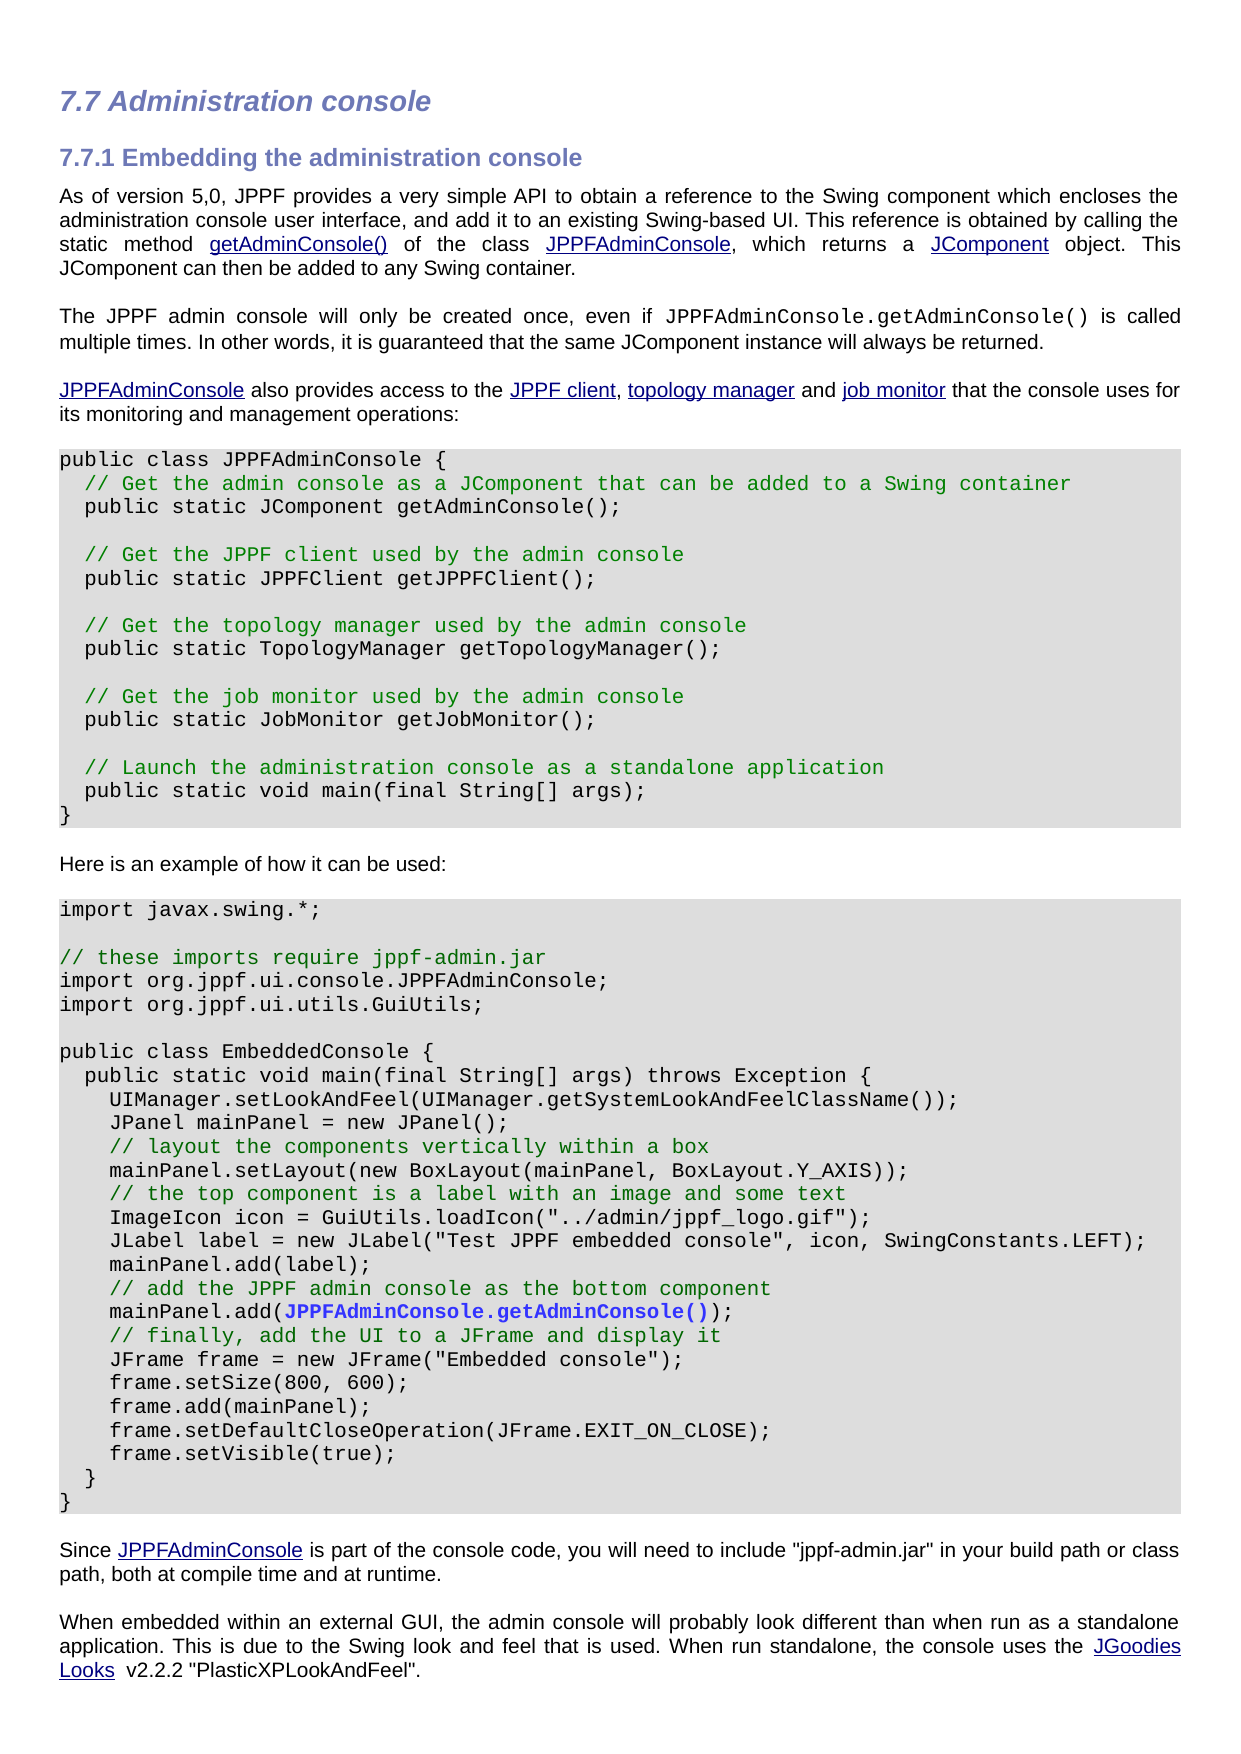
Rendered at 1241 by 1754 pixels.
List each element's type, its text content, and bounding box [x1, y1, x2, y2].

text public static JComponent getAdminConsole(); [59, 497, 1181, 520]
text public class JPPFAdminConsole { [59, 449, 1181, 473]
text // Get the job monitor used by the admin console [59, 686, 1181, 709]
text frame.setVisible(true); [59, 1443, 1181, 1467]
text ImageIcon icon = GuiUtils.loadIcon("../admin/jppf_logo.gif"); [59, 1207, 1181, 1231]
text public class EmbeddedConsole { [59, 1041, 1181, 1065]
text } [59, 1491, 1181, 1514]
text mainPanel.setLayout(new BoxLayout(mainPanel, BoxLayout.Y_AXIS)); [59, 1159, 1181, 1183]
text UIManager.setLookAndFeel(UIManager.getSystemLookAndFeelClassName()); [59, 1089, 1181, 1112]
text import org.jppf.ui.console.JPPFAdminConsole; [59, 970, 1181, 994]
text frame.setSize(800, 600); [59, 1372, 1181, 1396]
text public static TopologyManager getTopologyManager(); [59, 638, 1181, 662]
text The JPPF admin console will only be created once, even if JPPFAdminConsole.getAdminConsole() is called multiple times. In other words, it is guaranteed that the same JComponent instance will always be returned. [59, 304, 1181, 353]
text mainPanel.add(JPPFAdminConsole.getAdminConsole()); [59, 1301, 1181, 1325]
text // layout the components vertically within a box [59, 1136, 1181, 1159]
text JFrame frame = new JFrame("Embedded console"); [59, 1349, 1181, 1372]
text import javax.swing.*; [59, 899, 1181, 923]
text // the top component is a label with an image and some text [59, 1183, 1181, 1207]
text import org.jppf.ui.utils.GuiUtils; [59, 994, 1181, 1018]
text frame.setDefaultCloseOperation(JFrame.EXIT_ON_CLOSE); [59, 1420, 1181, 1443]
text // Get the admin console as a JComponent that can be added to a Swing container [59, 473, 1181, 497]
text // Get the JPPF client used by the admin console [59, 544, 1181, 567]
text JPPFAdminConsole also provides access to the JPPF client, topology manager and job monitor that the console uses for its monitoring and management operations: [59, 377, 1181, 425]
text Here is an example of how it can be used: [59, 852, 1181, 876]
text public static JobMonitor getJobMonitor(); [59, 709, 1181, 733]
text } [59, 1467, 1181, 1491]
text JPanel mainPanel = new JPanel(); [59, 1112, 1181, 1136]
text When embedded within an external GUI, the admin console will probably look different than when run as a standalone application. This is due to the Swing look and feel that is used. When run standalone, the console uses the JGoodies Looks v2.2.2 "PlasticXPLookAndFeel". [59, 1610, 1181, 1682]
text public static JPPFClient getJPPFClient(); [59, 567, 1181, 591]
text // these imports require jppf-admin.jar [59, 947, 1181, 970]
text // Get the topology manager used by the admin console [59, 615, 1181, 638]
subtitle Administration console [59, 84, 1181, 118]
text Since JPPFAdminConsole is part of the console code, you will need to include "jppf-admin.jar" in your build path or class path, both at compile time and at runtime. [59, 1538, 1181, 1586]
text } [59, 804, 1181, 828]
text JLabel label = new JLabel("Test JPPF embedded console", icon, SwingConstants.LEFT); [59, 1231, 1181, 1254]
subtitle Embedding the administration console [59, 143, 1181, 171]
text mainPanel.add(label); [59, 1254, 1181, 1278]
text // add the JPPF admin console as the bottom component [59, 1278, 1181, 1301]
text As of version 5,0, JPPF provides a very simple API to obtain a reference to the Swing component which encloses the administration console user interface, and add it to an existing Swing-based UI. This reference is obtained by calling the static method getAdminConsole() of the class JPPFAdminConsole, which returns a JComponent object. This JComponent can then be added to any Swing container. [59, 184, 1181, 280]
text // Launch the administration console as a standalone application [59, 757, 1181, 780]
text frame.add(mainPanel); [59, 1396, 1181, 1420]
text public static void main(final String[] args) throws Exception { [59, 1065, 1181, 1089]
text public static void main(final String[] args); [59, 780, 1181, 804]
text // finally, add the UI to a JFrame and display it [59, 1325, 1181, 1349]
